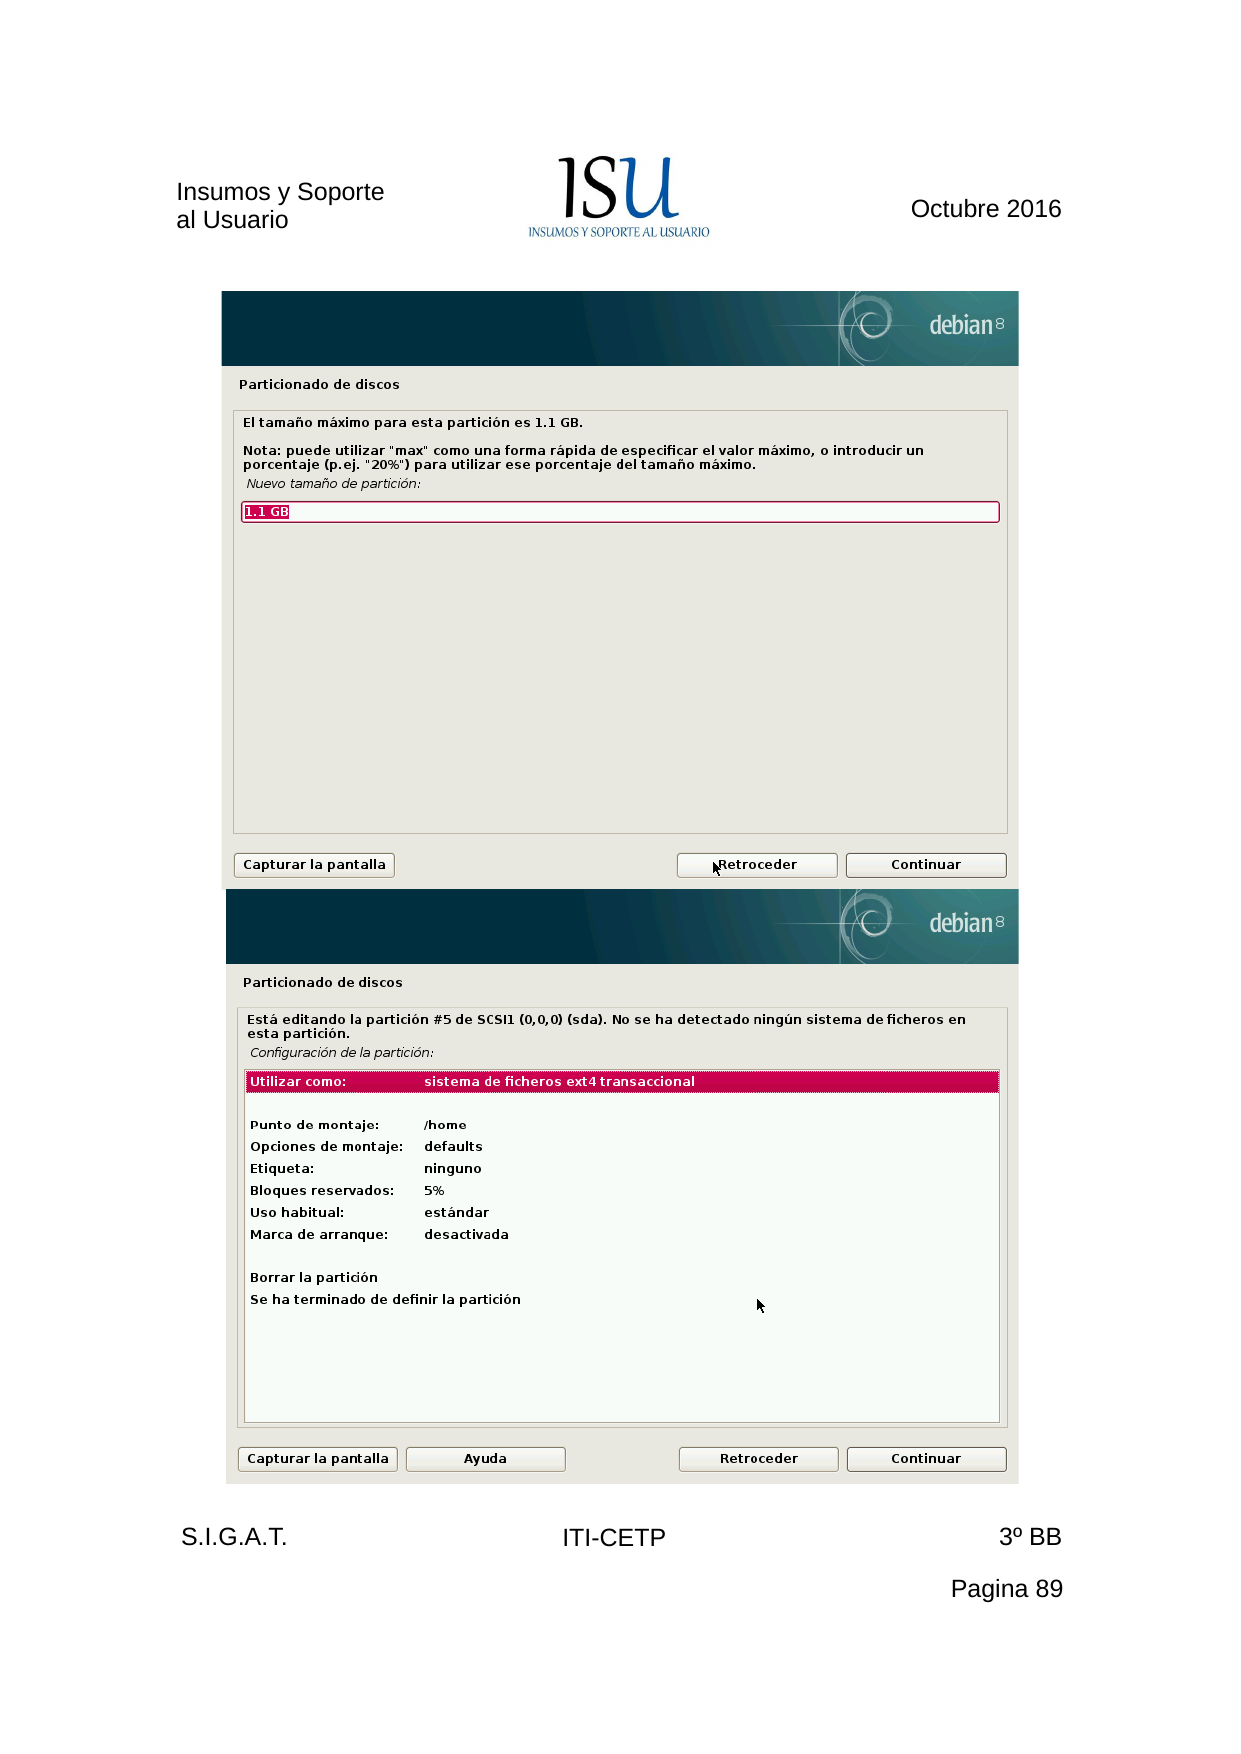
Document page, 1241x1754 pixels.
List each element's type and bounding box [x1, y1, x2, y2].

picture [517, 138, 723, 252]
picture [221, 291, 1019, 1484]
